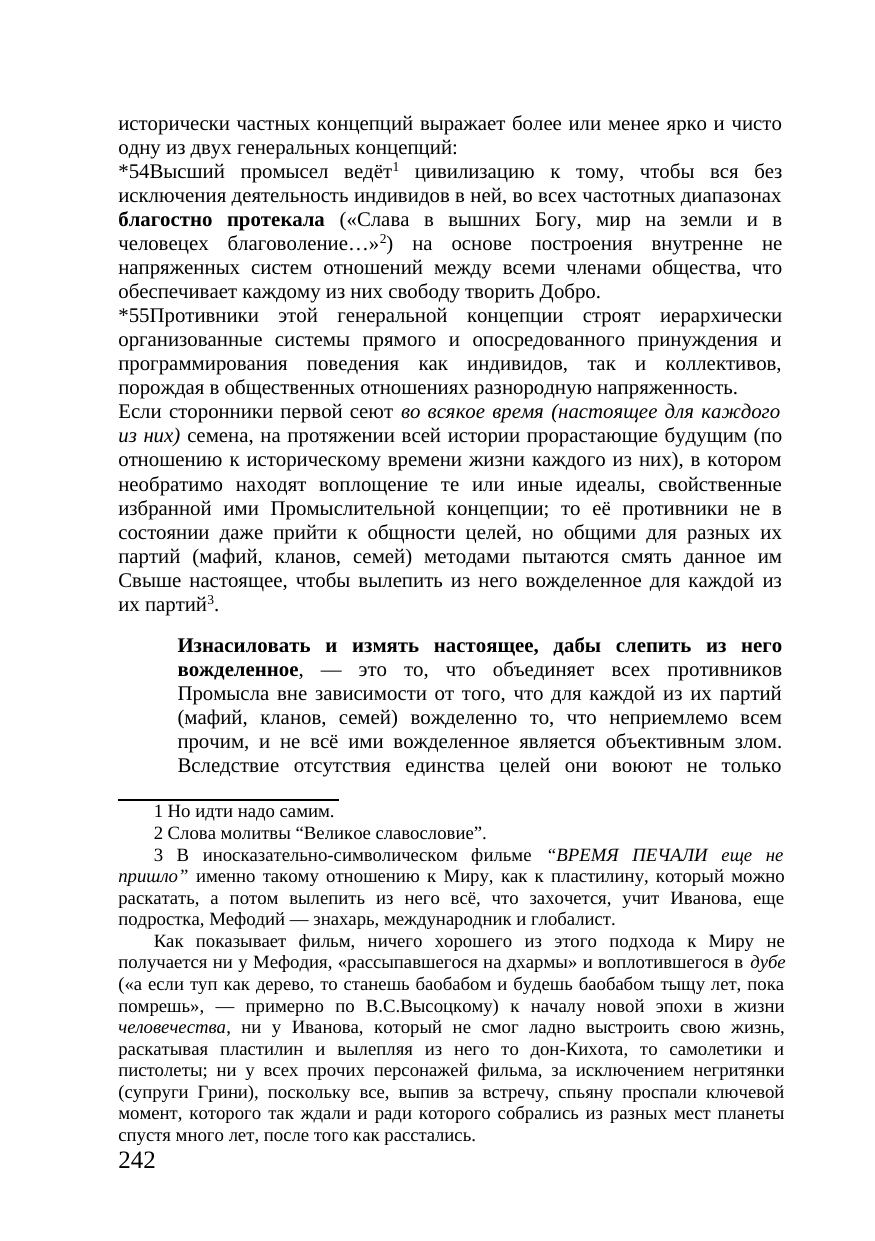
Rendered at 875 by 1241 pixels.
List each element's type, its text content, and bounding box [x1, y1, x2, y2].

text Как показывает фильм, ничего хорошего из этого подхода к Миру не получается ни у Мефодия, «рассыпавшегося на дхармы» и воплотившегося в дубе («а если туп как дерево, то станешь баобабом и будешь баобабом тыщу лет, пока помрешь», — примерно по В.С.Высоцкому) к началу новой эпохи в жизни человечества, ни у Иванова, который не смог ладно выстроить свою жизнь, раскатывая пластилин и вылепляя из него то дон-Кихота, то самолетики и пистолеты; ни у всех прочих персонажей фильма, за исключением негритянки (супруги Грини), поскольку все, выпив за встречу, спьяну проспали ключевой момент, которого так ждали и ради которого собрались из разных мест планеты спустя много лет, после того как расстались. [118, 930, 786, 1145]
list Слова молитвы “Великое славословие”. [118, 822, 786, 843]
list Противники этой генеральной концепции строят иерархически организованные системы прямого и опосредованного принуждения и программирования поведения как индивидов, так и коллективов, порождая в общественных отношениях разнородную напряженность. [118, 303, 783, 399]
text Если сторонники первой сеют во всякое время (настоящее для каждого из них) семена, на протяжении всей истории прорастающие будущим (по отношению к историческому времени жизни каждого из них), в котором необратимо находят воплощение те или иные идеалы, свойственные избранной ими Промыслительной концепции; то её противники не в состоянии даже прийти к общности целей, но общими для разных их партий (мафий, кланов, семей) методами пытаются смять данное им Свыше настоящее, чтобы вылепить из него вожделенное для каждой из их партий. [118, 399, 783, 616]
text В иносказательно-символическом фильме “ВРЕМЯ ПЕЧАЛИ еще не пришло” именно такому отношению к Миру, как к пластилину, который можно раскатать, а потом вылепить из него всё, что захочется, учит Иванова, еще подростка, Мефодий — знахарь, международник и глобалист. [118, 843, 786, 930]
text Изнасиловать и измять настоящее, дабы слепить из него вожделенное, — это то, что объединяет всех противников Промысла вне зависимости от того, что для каждой из их партий (мафий, кланов, семей) вожделенно то, что неприемлемо всем прочим, и не всё ими вожделенное является объективным злом. Вследствие отсутствия единства целей они воюют не только [177, 632, 783, 777]
text исторически частных концепций выражает более или менее ярко и чисто одну из двух генеральных концепций: [118, 111, 783, 159]
list Но идти надо самим. [118, 800, 786, 822]
list Высший промысел ведёт цивилизацию к тому, чтобы вся без исключения деятельность индивидов в ней, во всех частотных диапазонах благостно протекала («Слава в вышних Богу, мир на земли и в человецех благоволение…») на основе построения внутренне не напряженных систем отношений между всеми членами общества, что обеспечивает каждому из них свободу творить Добро. [118, 159, 783, 303]
